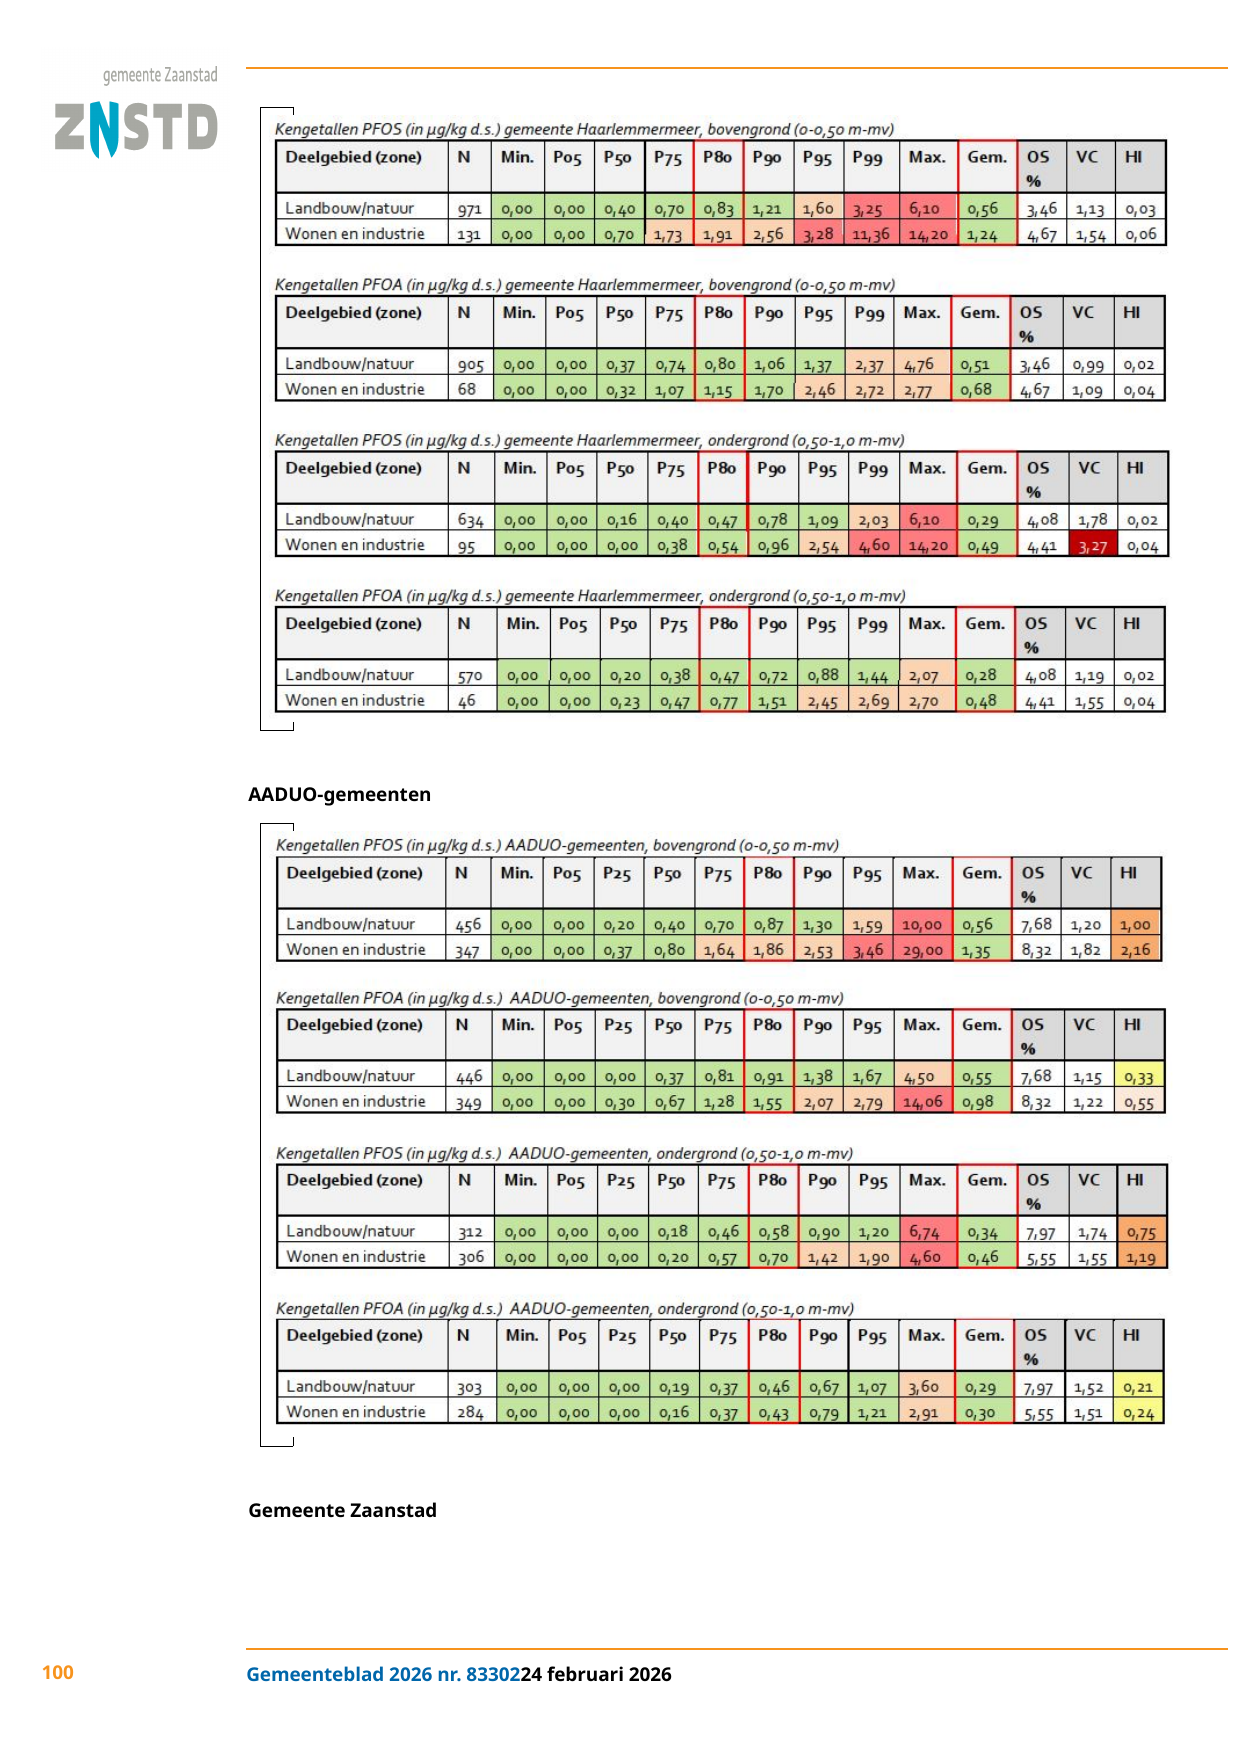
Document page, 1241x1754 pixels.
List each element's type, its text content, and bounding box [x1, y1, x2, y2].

text AADUO-gemeenten [248, 781, 1152, 807]
picture [41, 47, 231, 172]
text Gemeente Zaanstad [248, 1497, 1152, 1523]
picture [268, 831, 1173, 1437]
picture [268, 115, 1173, 722]
